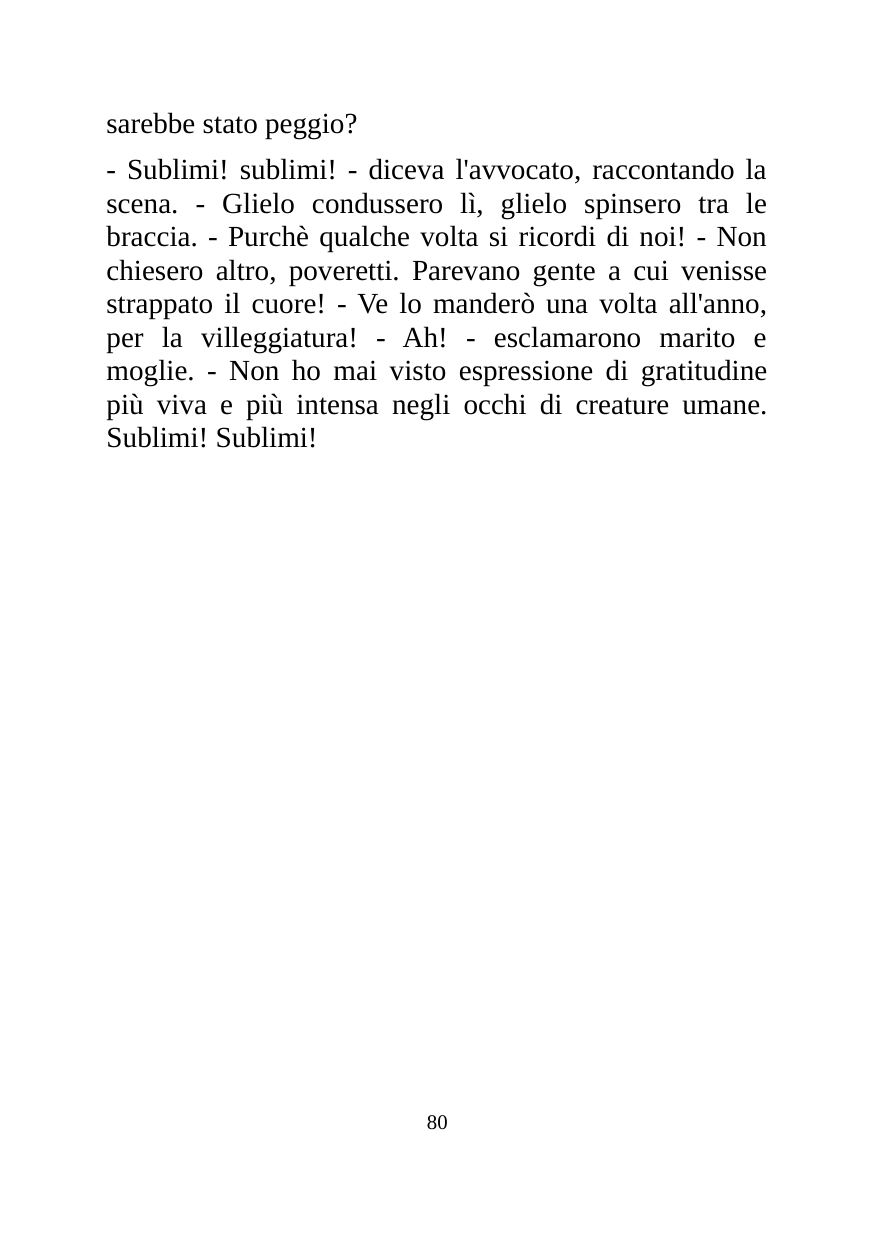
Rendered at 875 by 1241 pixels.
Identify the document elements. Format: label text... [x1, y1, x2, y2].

text sarebbe stato peggio? [106, 106, 768, 140]
text - Sublimi! sublimi! - diceva l'avvocato, raccontando la scena. - Glielo condussero lì, glielo spinsero tra le braccia. - Purchè qualche volta si ricordi di noi! - Non chiesero altro, poveretti. Parevano gente a cui venisse strappato il cuore! - Ve lo manderò una volta all'anno, per la villeggiatura! - Ah! - esclamarono marito e moglie. - Non ho mai visto espressione di gratitudine più viva e più intensa negli occhi di creature umane. Sublimi! Sublimi! [106, 152, 768, 454]
